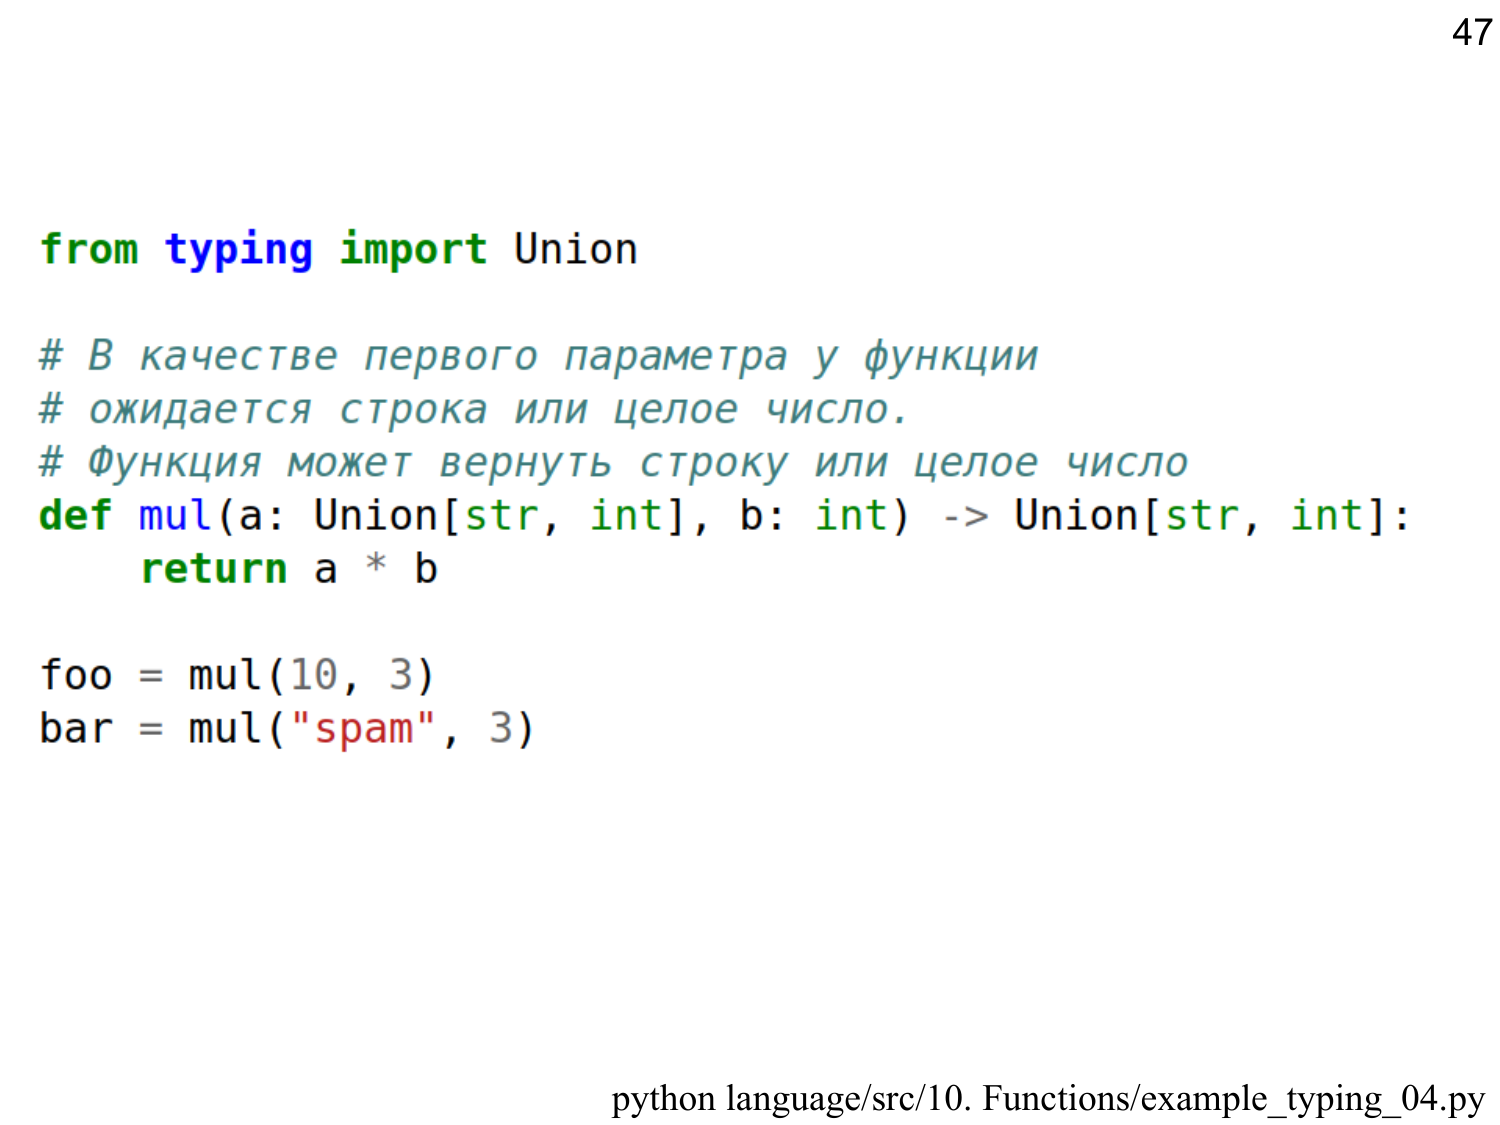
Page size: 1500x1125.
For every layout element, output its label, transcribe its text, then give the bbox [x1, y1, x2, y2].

text_box python language/src/10. Functions/example_typing_04.py [611, 1065, 1500, 1125]
picture [28, 212, 1426, 760]
